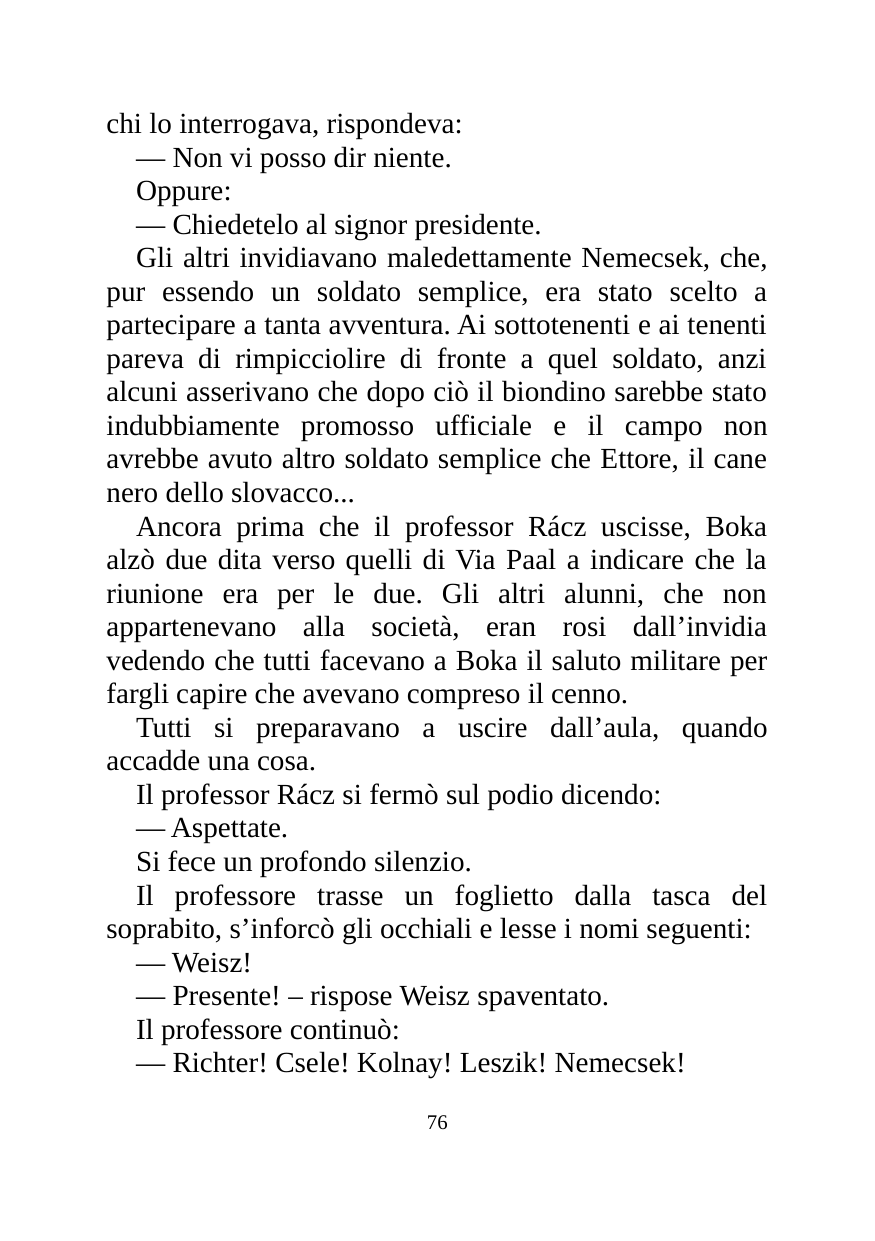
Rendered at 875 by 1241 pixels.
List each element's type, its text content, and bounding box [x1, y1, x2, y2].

text — Chiedetelo al signor presidente. [106, 207, 768, 240]
text Gli altri invidiavano maledettamente Nemecsek, che, pur essendo un soldato semplice, era stato scelto a partecipare a tanta avventura. Ai sottotenenti e ai tenenti pareva di rimpicciolire di fronte a quel soldato, anzi alcuni asserivano che dopo ciò il biondino sarebbe stato indubbiamente promosso ufficiale e il campo non avrebbe avuto altro soldato semplice che Ettore, il cane nero dello slovacco... [106, 240, 768, 509]
text — Non vi posso dir niente. [106, 140, 768, 173]
text Ancora prima che il professor Rácz uscisse, Boka alzò due dita verso quelli di Via Paal a indicare che la riunione era per le due. Gli altri alunni, che non appartenevano alla società, eran rosi dall’invidia vedendo che tutti facevano a Boka il saluto militare per fargli capire che avevano compreso il cenno. [106, 509, 768, 710]
text Il professor Rácz si fermò sul podio dicendo: [106, 777, 768, 811]
text — Aspettate. [106, 811, 768, 844]
text Oppure: [106, 173, 768, 207]
text chi lo interrogava, rispondeva: [106, 106, 768, 140]
text Il professore trasse un foglietto dalla tasca del soprabito, s’inforcò gli occhiali e lesse i nomi seguenti: [106, 878, 768, 945]
text Si fece un profondo silenzio. [106, 844, 768, 878]
text Tutti si preparavano a uscire dall’aula, quando accadde una cosa. [106, 710, 768, 777]
text — Richter! Csele! Kolnay! Leszik! Nemecsek! [106, 1045, 768, 1079]
text — Weisz! [106, 945, 768, 978]
text — Presente! – rispose Weisz spaventato. [106, 978, 768, 1012]
text Il professore continuò: [106, 1012, 768, 1045]
